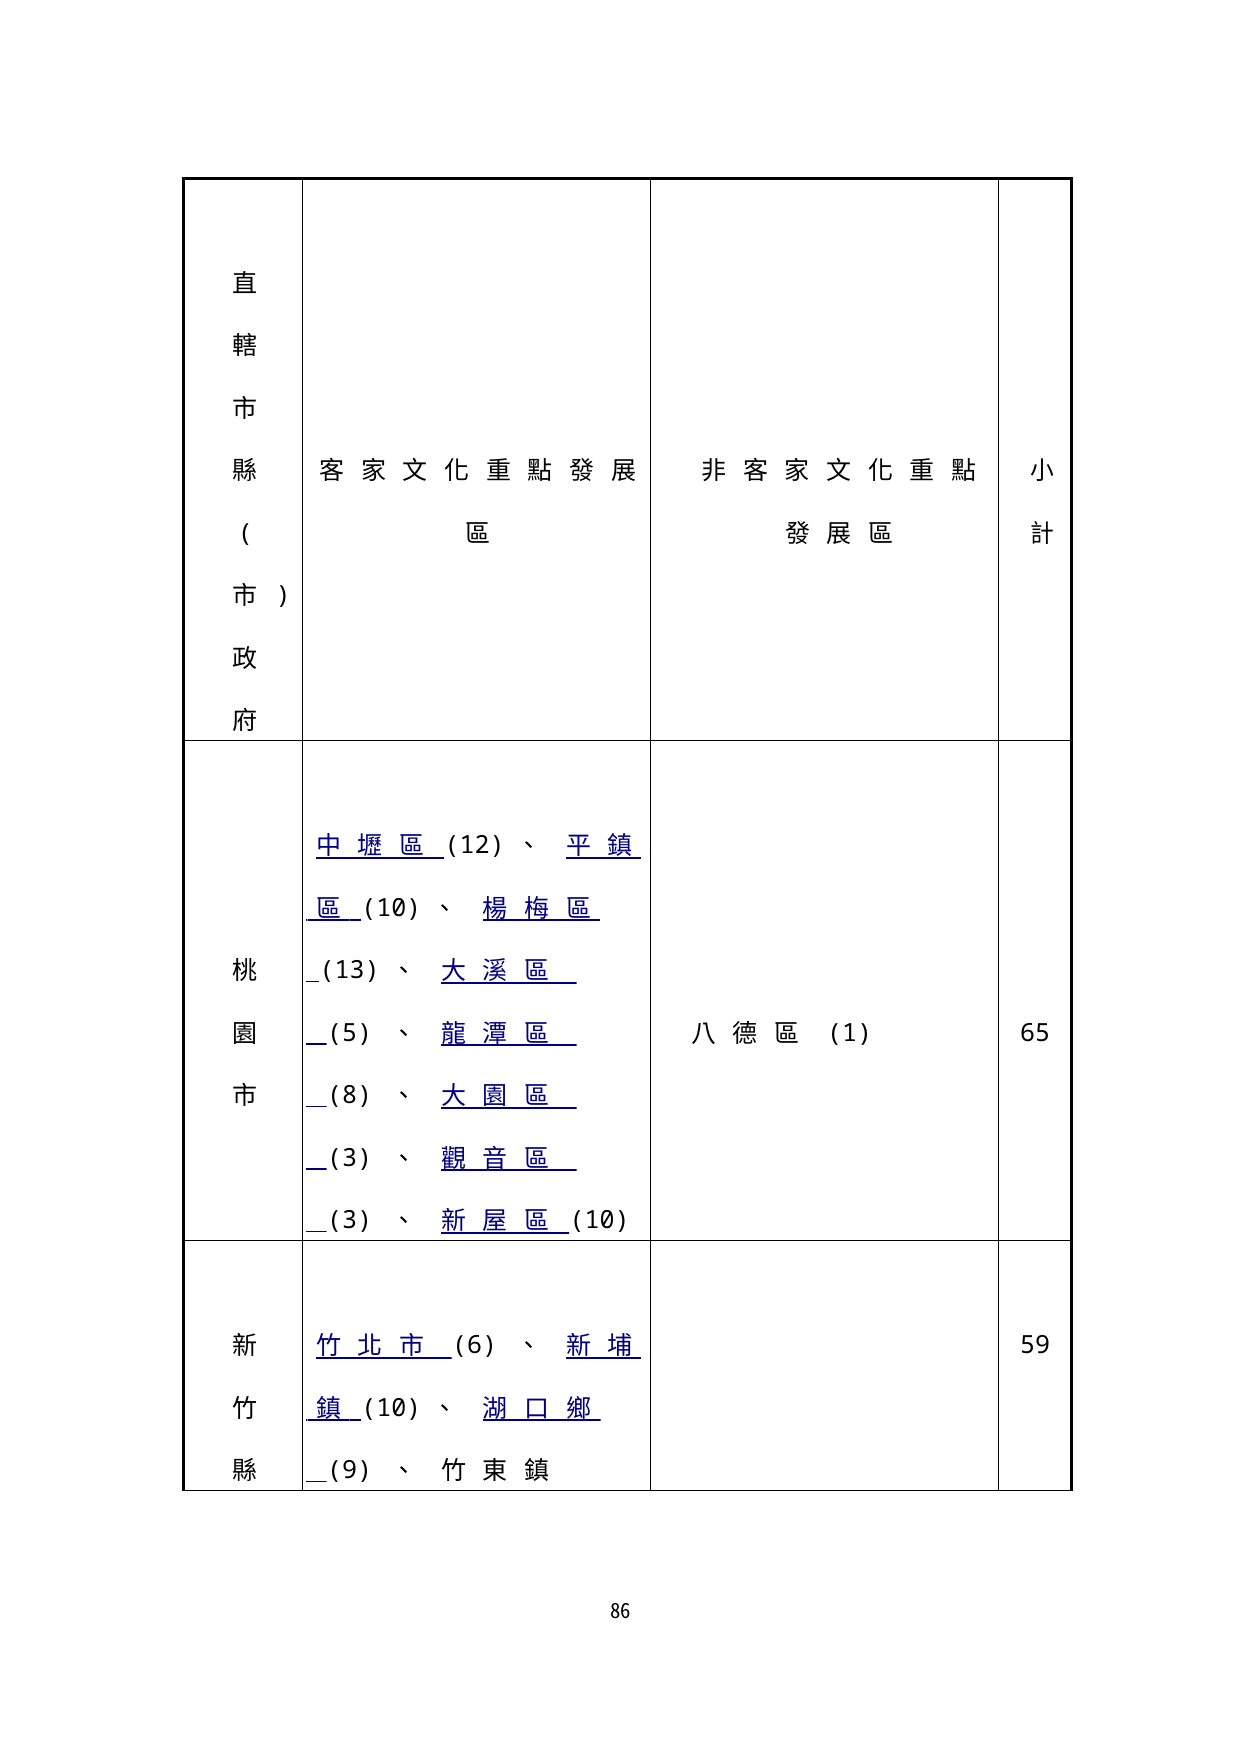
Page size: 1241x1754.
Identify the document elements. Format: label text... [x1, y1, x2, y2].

table_cell [651, 1241, 998, 1490]
table_cell 桃園市 [185, 741, 302, 1240]
table_cell 中壢區(12)、平鎮區(10)、楊梅區(13)、大溪區(5)、龍潭區(8)、大園區(3)、觀音區(3)、新屋區(10) [303, 741, 650, 1240]
table_header 直轄市縣(市)政府 [185, 180, 302, 740]
table_cell 新竹縣 [185, 1241, 302, 1490]
table_header 小計 [999, 180, 1070, 740]
table_cell 59 [999, 1241, 1070, 1490]
table_cell 八德區(1) [651, 741, 998, 1240]
table_header 客家文化重點發展區 [303, 180, 650, 740]
table_cell 竹北市(6)、新埔鎮(10)、湖口鄉(9)、竹東鎮 [303, 1241, 650, 1490]
table_cell 65 [999, 741, 1070, 1240]
table_header 非客家文化重點發展區 [651, 180, 998, 740]
